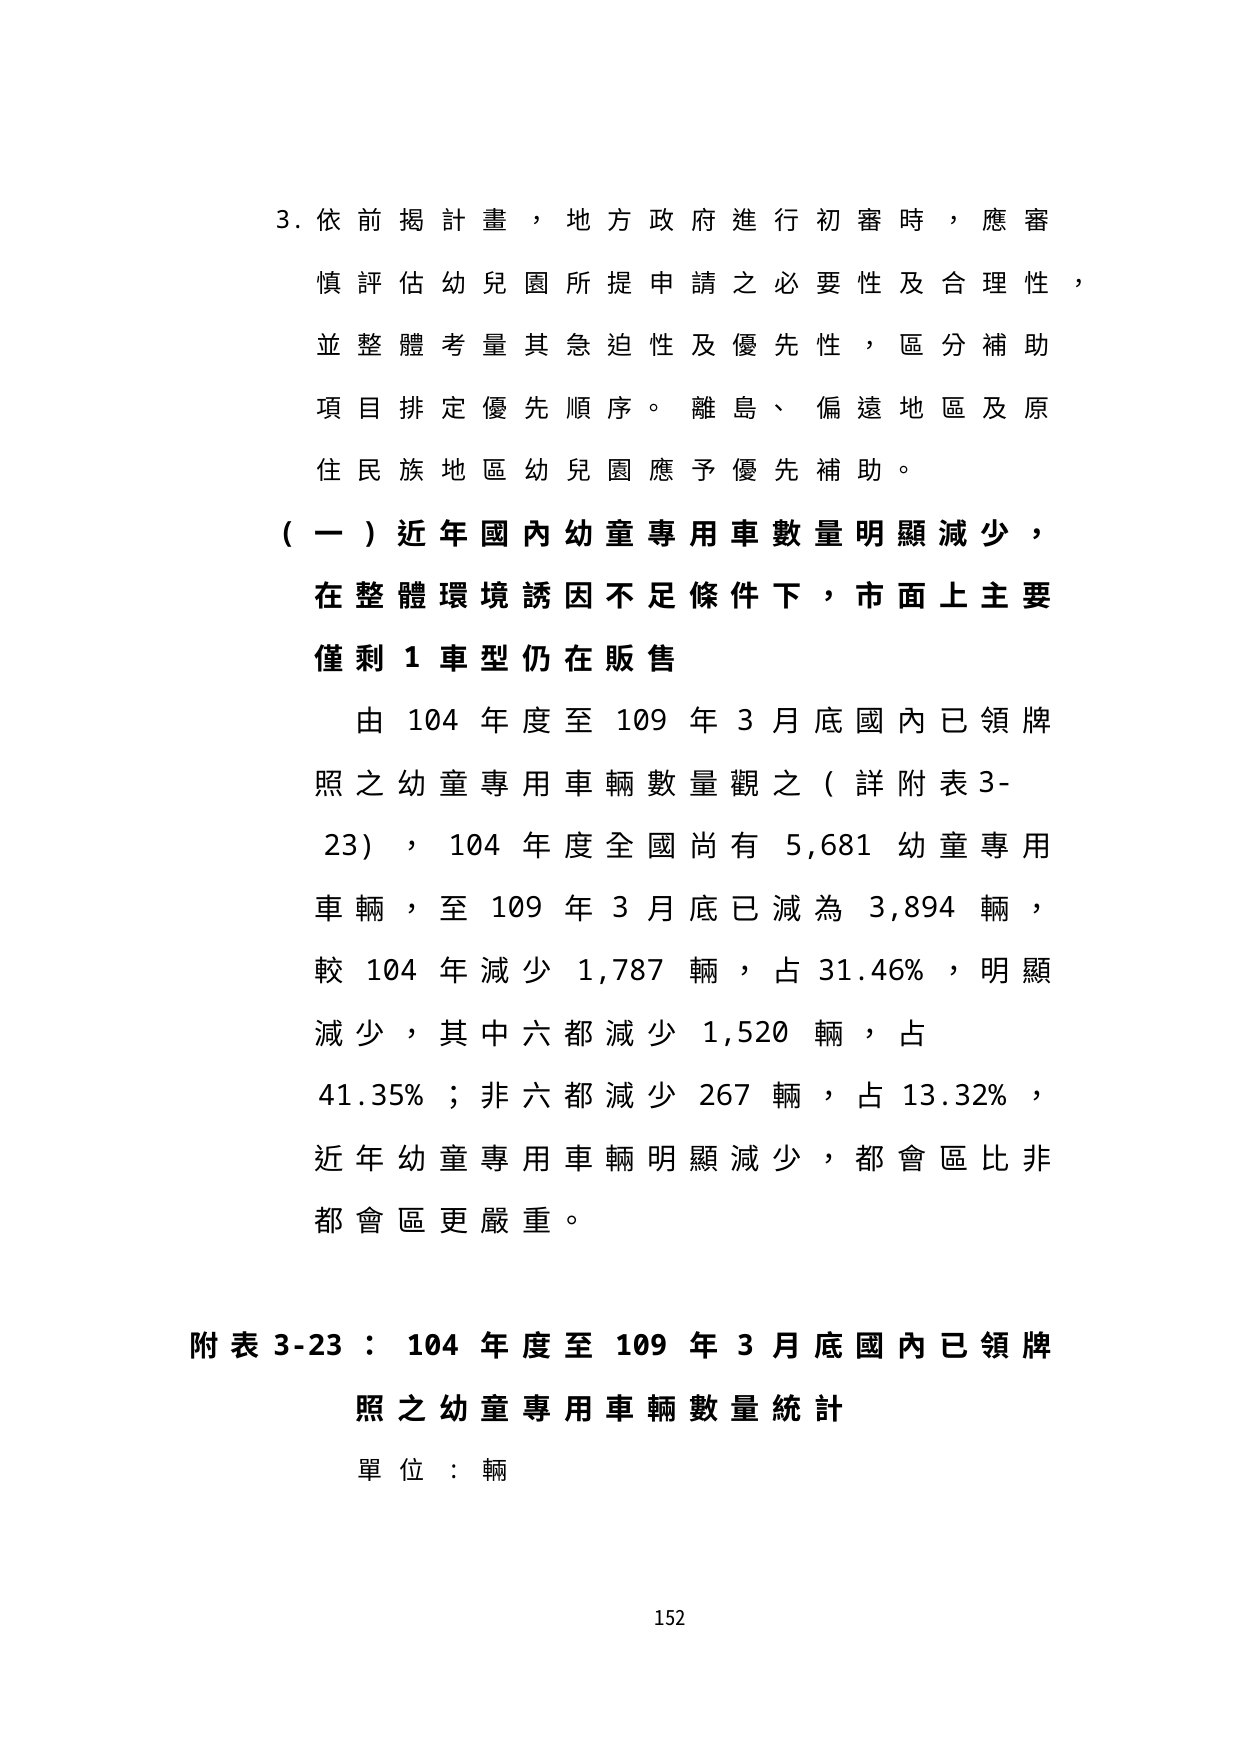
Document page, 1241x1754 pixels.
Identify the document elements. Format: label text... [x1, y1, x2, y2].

text 3.依前揭計畫，地方政府進行初審時，應審慎評估幼兒園所提申請之必要性及合理性，並整體考量其急迫性及優先性，區分補助項目排定優先順序。離島、偏遠地區及原住民族地區幼兒園應予優先補助。 [183, 177, 1058, 490]
text 由104年度至109年3月底國內已領牌照之幼童專用車輛數量觀之(詳附表3-23)，104年度全國尚有5,681幼童專用車輛，至109年3月底已減為3,894輛，較104年減少1,787輛，占31.46%，明顯減少，其中六都減少1,520輛，占41.35%；非六都減少267輛，占13.32%，近年幼童專用車輛明顯減少，都會區比非都會區更嚴重。 [271, 677, 1058, 1240]
text (一)近年國內幼童專用車數量明顯減少，在整體環境誘因不足條件下，市面上主要僅剩1車型仍在販售 [242, 490, 1058, 677]
text 附表3-23：104年度至109年3月底國內已領牌照之幼童專用車輛數量統計 單位:輛 [183, 1302, 1058, 1490]
